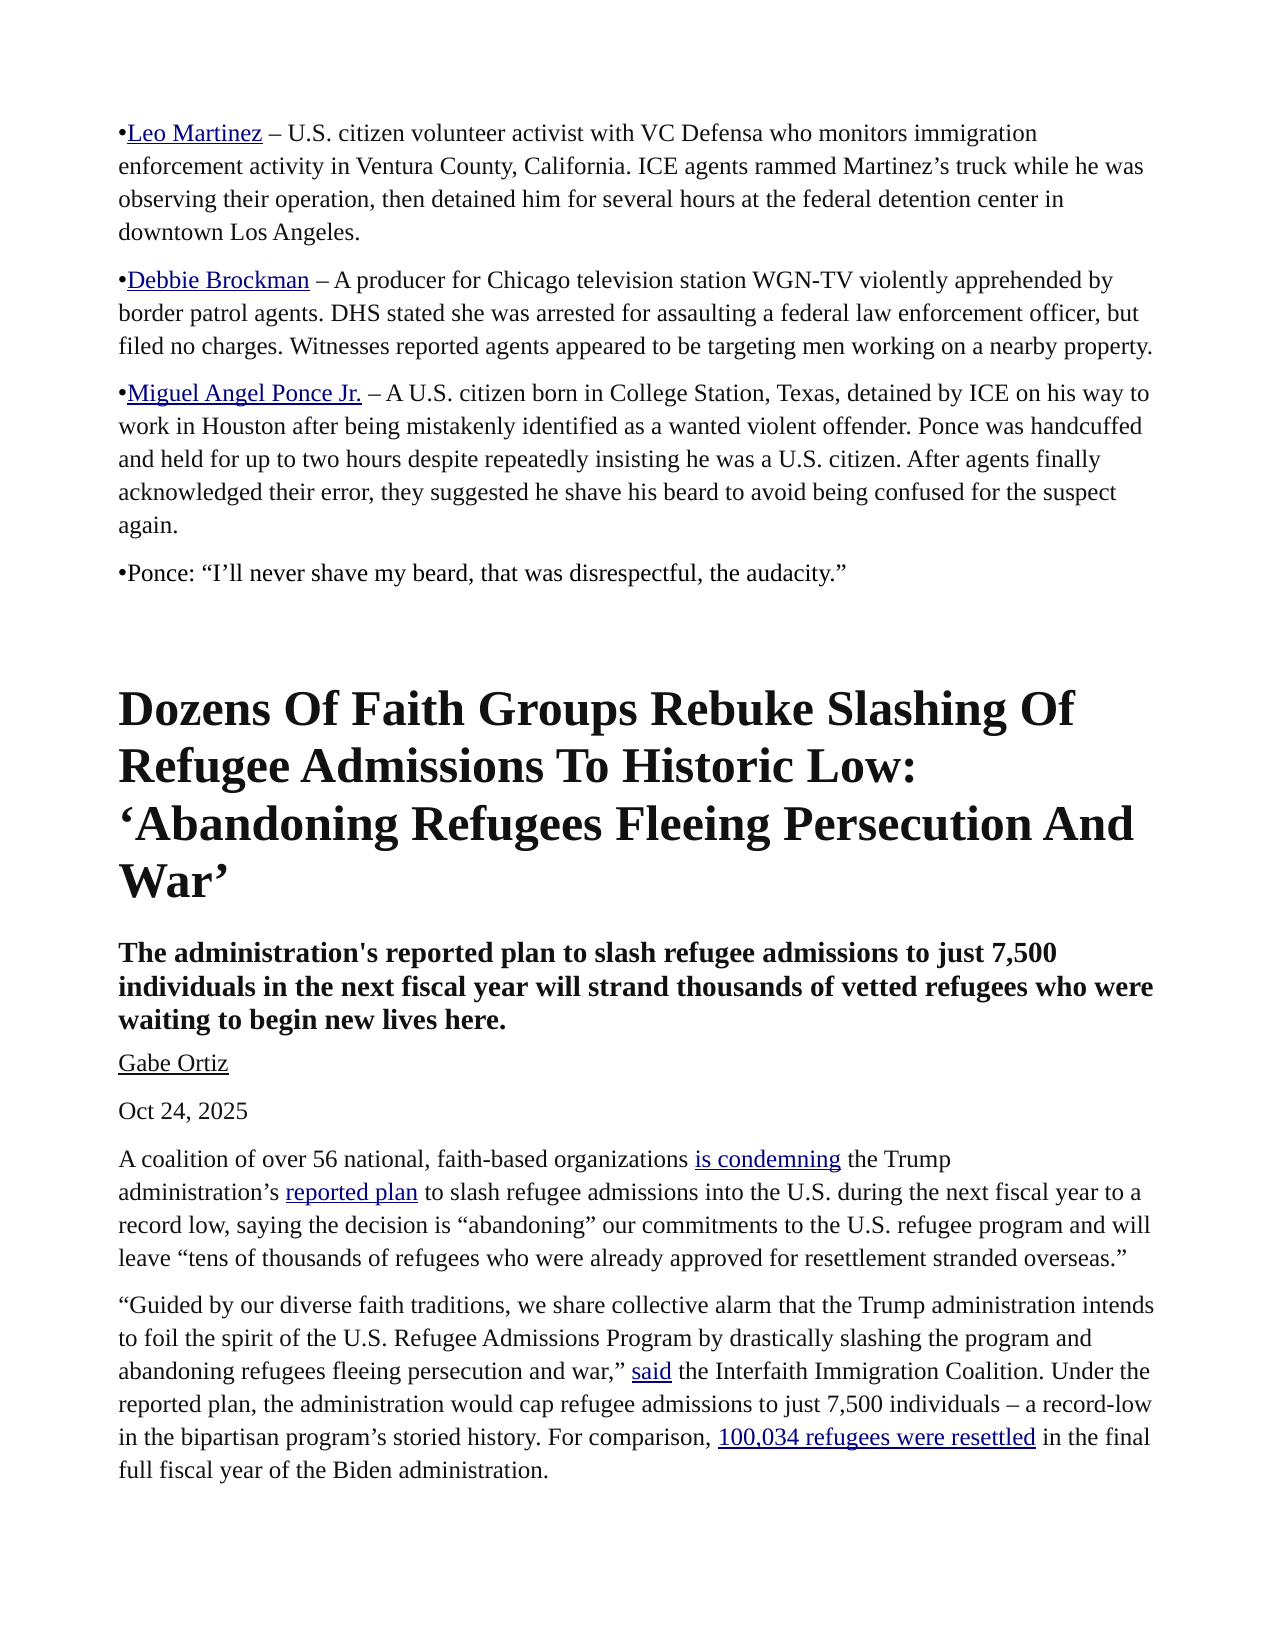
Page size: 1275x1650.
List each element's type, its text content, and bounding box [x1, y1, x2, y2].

text Oct 24, 2025 [118, 1096, 1157, 1125]
list Miguel Angel Ponce Jr. – A U.S. citizen born in College Station, Texas, detained by ICE on his way to work in Houston after being mistakenly identified as a wanted violent offender. Ponce was handcuffed and held for up to two hours despite repeatedly insisting he was a U.S. citizen. After agents finally acknowledged their error, they suggested he shave his beard to avoid being confused for the suspect again. [118, 378, 1157, 539]
text Gabe Ortiz [118, 1048, 1157, 1077]
subtitle The administration's reported plan to slash refugee admissions to just 7,500 individuals in the next fiscal year will strand thousands of vetted refugees who were waiting to begin new lives here. [118, 935, 1157, 1036]
list Leo Martinez – U.S. citizen volunteer activist with VC Defensa who monitors immigration enforcement activity in Ventura County, California. ICE agents rammed Martinez’s truck while he was observing their operation, then detained him for several hours at the federal detention center in downtown Los Angeles. [118, 118, 1157, 246]
text “Guided by our diverse faith traditions, we share collective alarm that the Trump administration intends to foil the spirit of the U.S. Refugee Admissions Program by drastically slashing the program and abandoning refugees fleeing persecution and war,” said the Interfaith Immigration Coalition. Under the reported plan, the administration would cap refugee admissions to just 7,500 individuals – a record-low in the bipartisan program’s storied history. For comparison, 100,034 refugees were resettled in the final full fiscal year of the Biden administration. [118, 1290, 1157, 1484]
list Debbie Brockman – A producer for Chicago television station WGN-TV violently apprehended by border patrol agents. DHS stated she was arrested for assaulting a federal law enforcement officer, but filed no charges. Witnesses reported agents appeared to be targeting men working on a nearby property. [118, 265, 1157, 359]
list Ponce: “I’ll never shave my beard, that was disrespectful, the audacity.” [118, 558, 1157, 587]
text A coalition of over 56 national, faith-based organizations is condemning the Trump administration’s reported plan to slash refugee admissions into the U.S. during the next fiscal year to a record low, saying the decision is “abandoning” our commitments to the U.S. refugee program and will leave “tens of thousands of refugees who were already approved for resettlement stranded overseas.” [118, 1144, 1157, 1272]
subtitle Dozens Of Faith Groups Rebuke Slashing Of Refugee Admissions To Historic Low: ‘Abandoning Refugees Fleeing Persecution And War’ [118, 678, 1157, 908]
